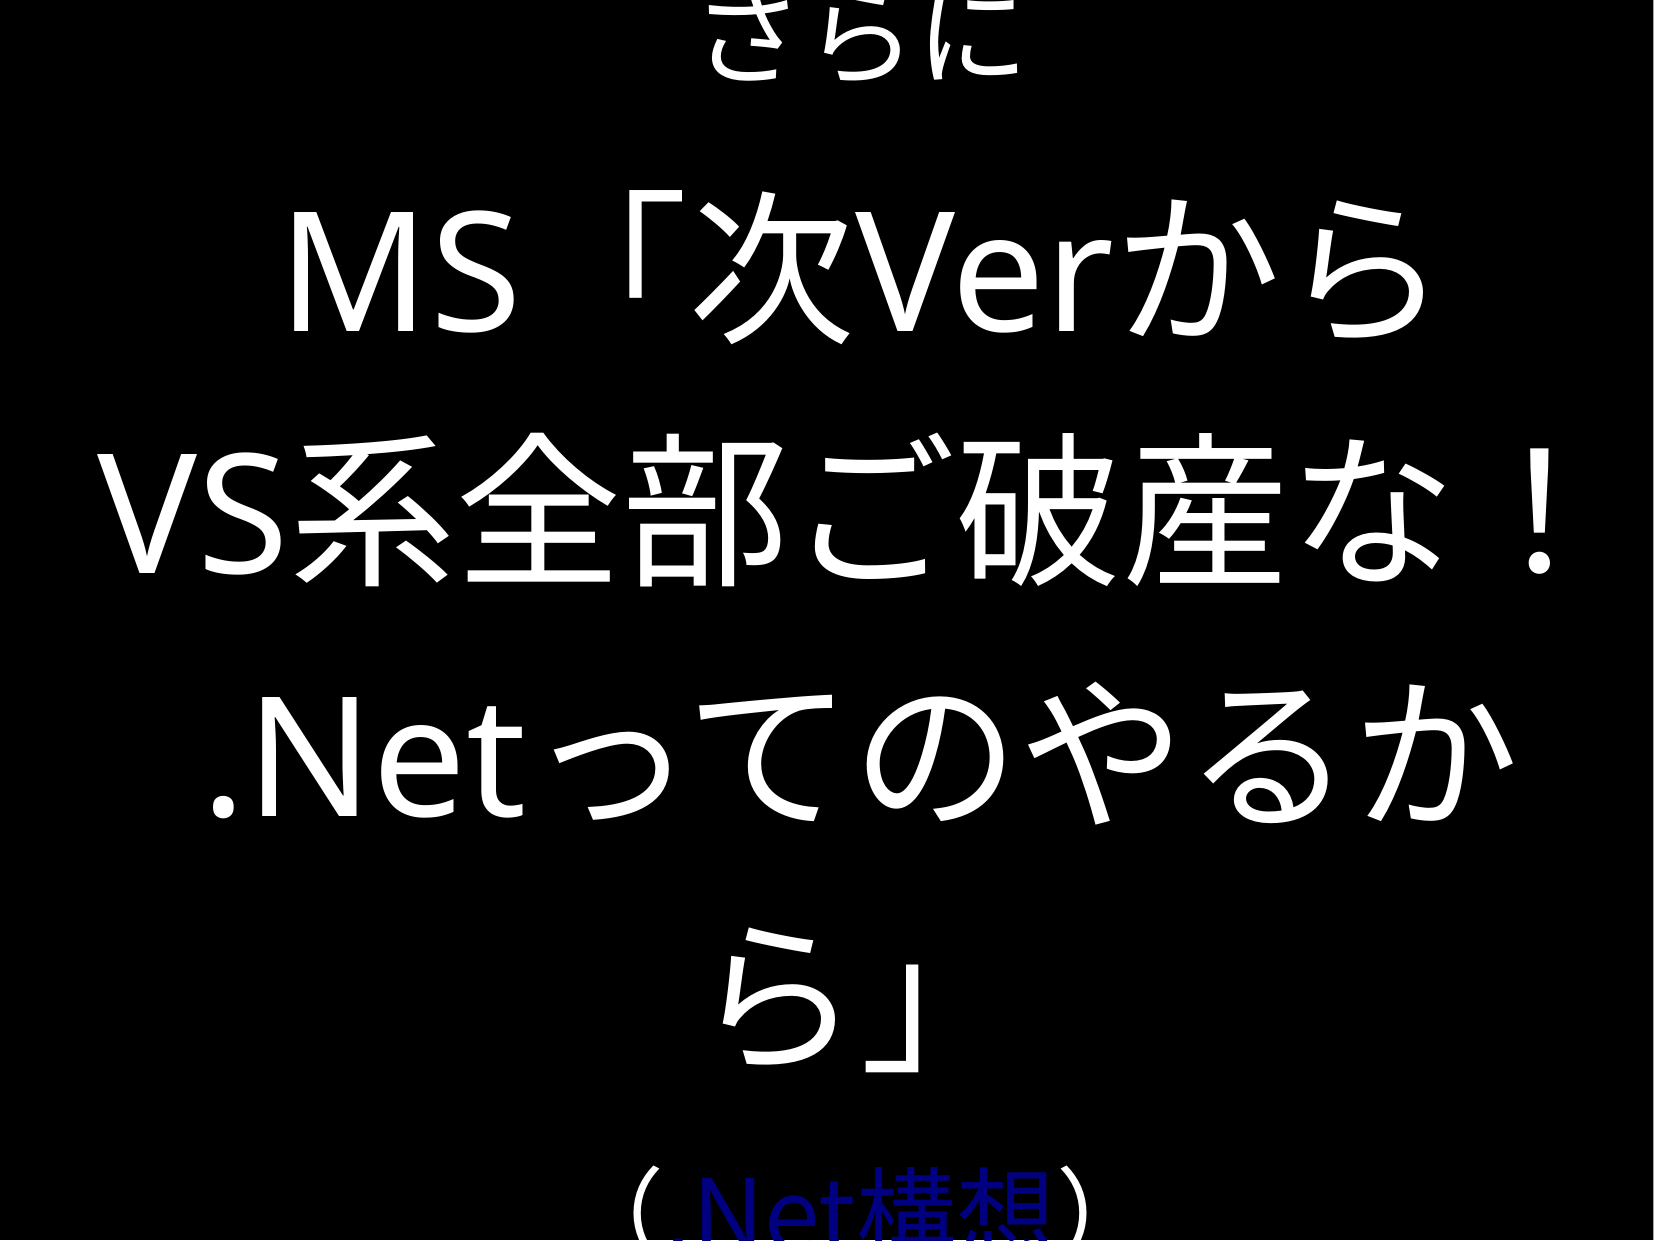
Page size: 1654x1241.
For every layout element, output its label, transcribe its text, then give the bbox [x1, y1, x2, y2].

list さらに MS「次Verから VS系全部ご破産な！ .Netってのやるから」 （.Net構想） [6, 0, 1644, 1226]
